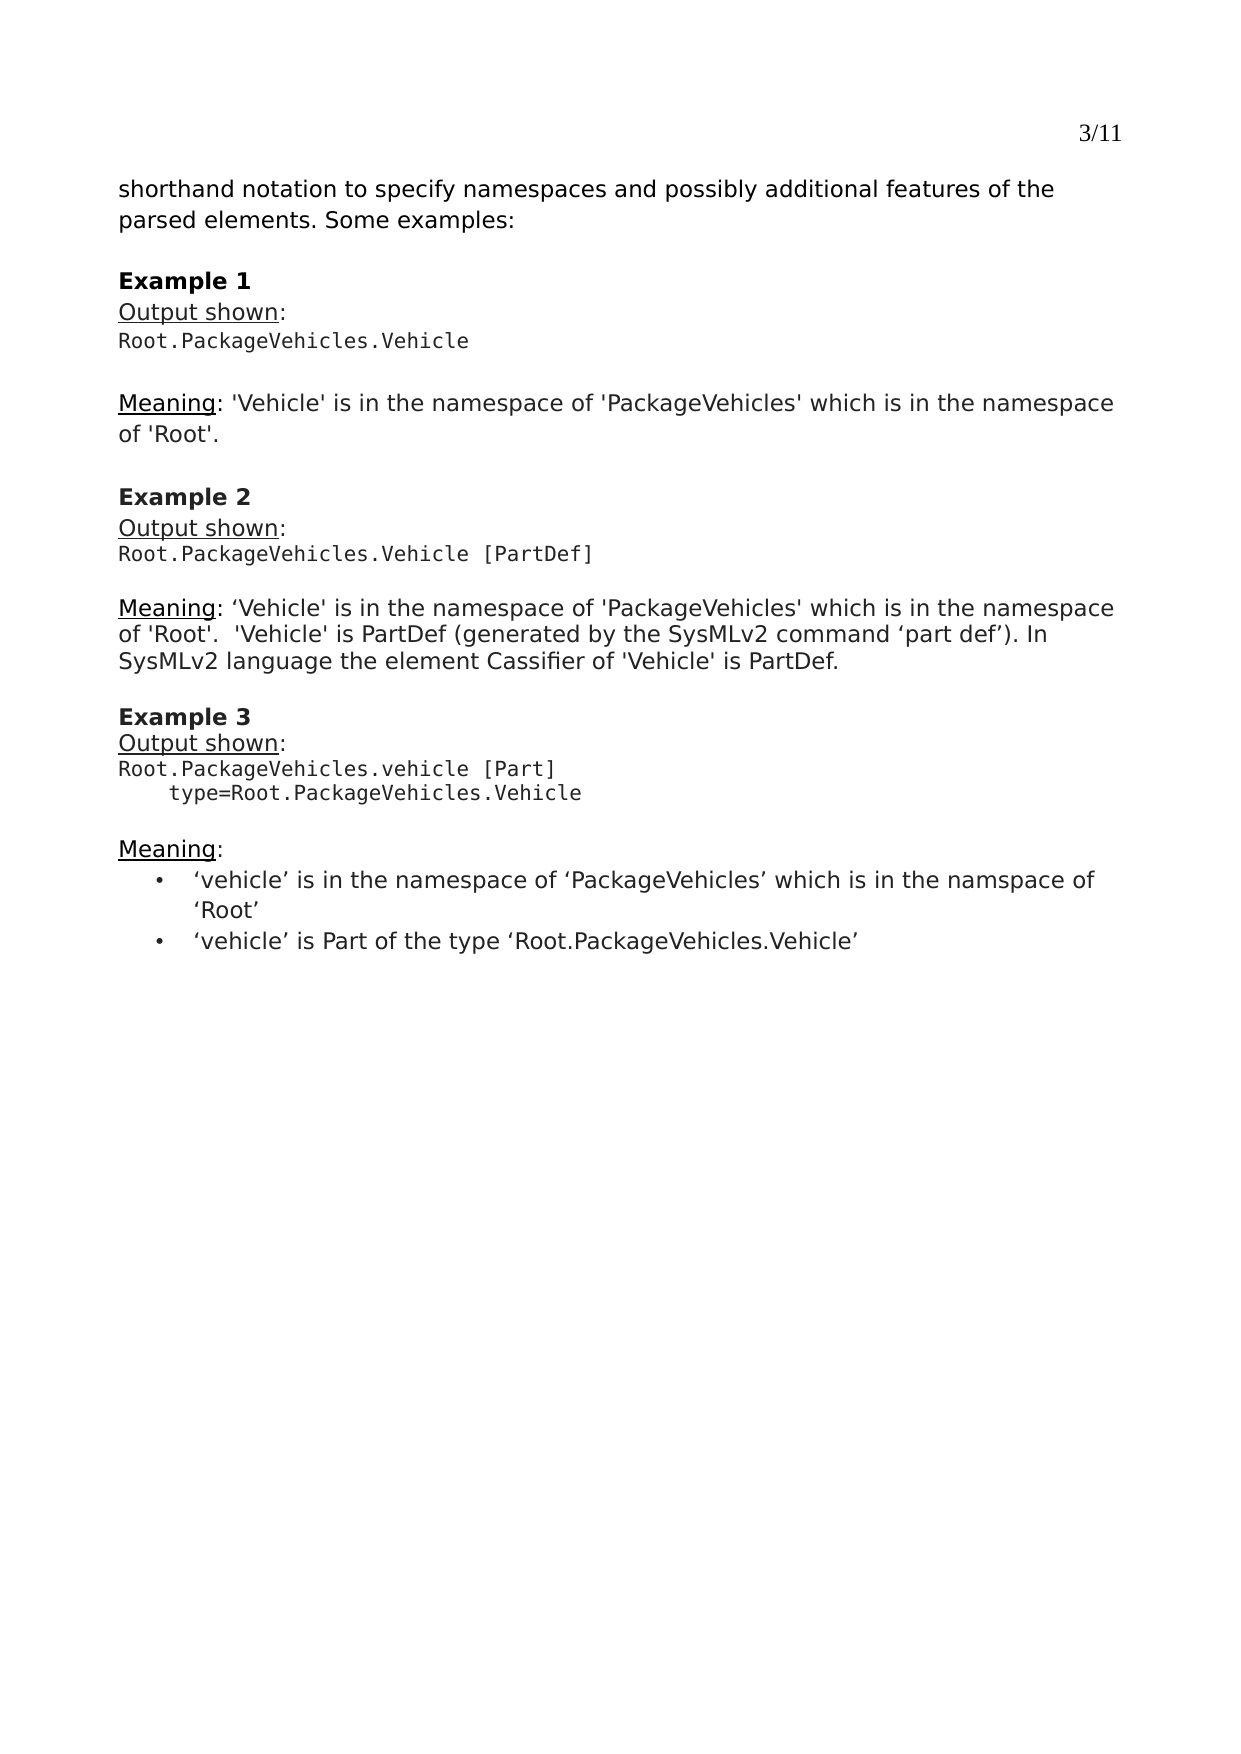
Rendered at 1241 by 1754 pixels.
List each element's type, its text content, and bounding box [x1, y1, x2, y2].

text Root.PackageVehicles.Vehicle [118, 329, 1122, 354]
text Meaning: [118, 836, 1122, 863]
list ‘vehicle’ is in the namespace of ‘PackageVehicles’ which is in the namspace of ‘Root’ [156, 867, 1122, 924]
text Example 2 [118, 484, 1122, 511]
text Example 1 [118, 268, 1122, 295]
list ‘vehicle’ is Part of the type ‘Root.PackageVehicles.Vehicle’ [156, 928, 1122, 955]
text Meaning: 'Vehicle' is in the namespace of 'PackageVehicles' which is in the namespace of 'Root'. [118, 390, 1122, 448]
text shorthand notation to specify namespaces and possibly additional features of the parsed elements. Some examples: [118, 176, 1122, 234]
text Output shown: [118, 515, 1122, 542]
text Output shown: [118, 730, 1122, 757]
text type=Root.PackageVehicles.Vehicle [118, 781, 1122, 806]
text Example 3 [118, 704, 1122, 730]
text Meaning: ‘Vehicle' is in the namespace of 'PackageVehicles' which is in the namespace of 'Root'. 'Vehicle' is PartDef (generated by the SysMLv2 command ‘part def’). In SysMLv2 language the element Cassifier of 'Vehicle' is PartDef. [118, 595, 1122, 675]
text Root.PackageVehicles.Vehicle [PartDef] [118, 542, 1122, 566]
text Root.PackageVehicles.vehicle [Part] [118, 757, 1122, 781]
text Output shown: [118, 299, 1122, 326]
